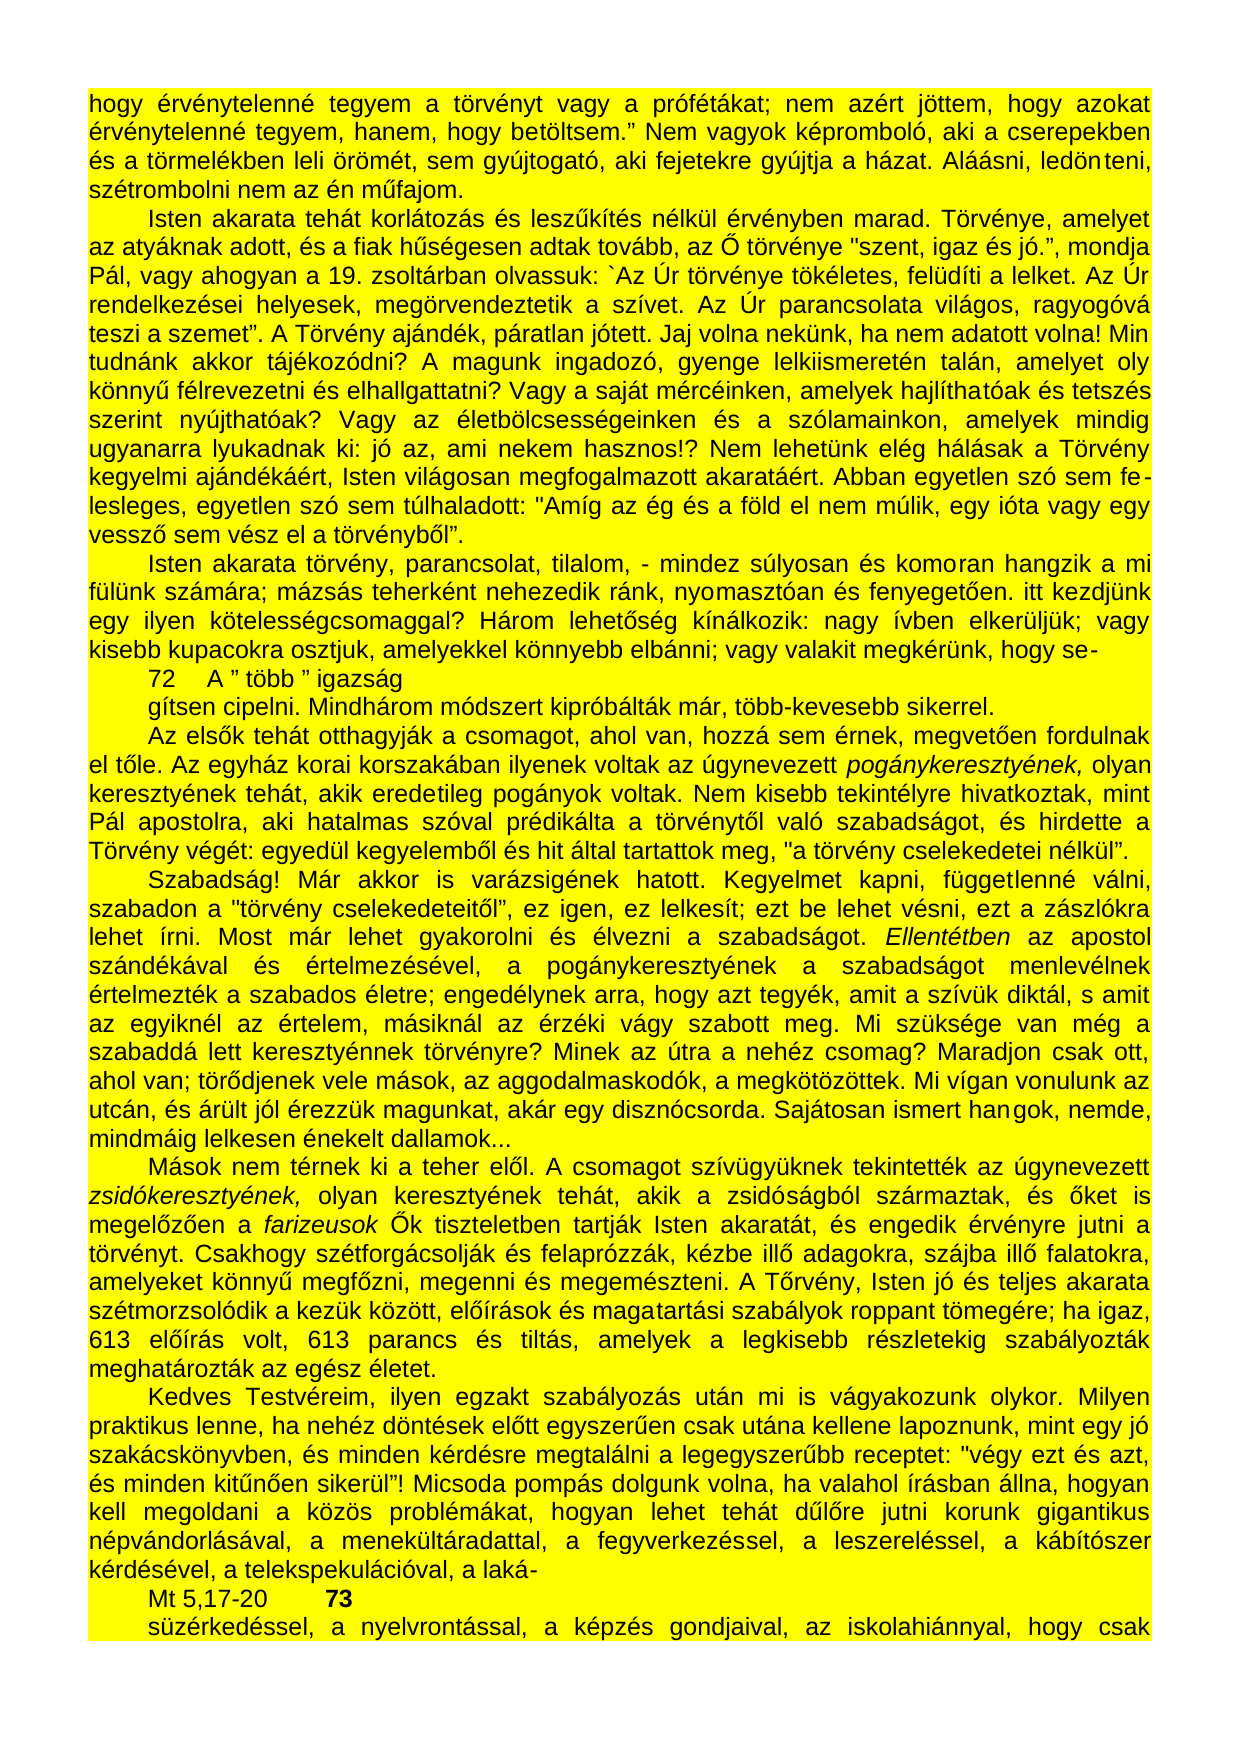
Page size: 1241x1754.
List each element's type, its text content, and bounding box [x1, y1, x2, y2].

text Isten akarata tehát korlátozás és leszűkítés nélkül érvényben marad. Törvénye, amelyet az atyáknak adott, és a fiak hűségesen adtak tovább, az Ő törvénye "szent, igaz és jó.”, mondja Pál, vagy ahogyan a 19. zsoltárban olvassuk: `Az Úr törvénye tökéletes, felüdíti a lelket. Az Úr rendelkezései helyesek, megörvendeztetik a szívet. Az Úr parancsolata világos, ragyogóvá teszi a szemet”. A Törvény ajándék, páratlan jótett. Jaj volna nekünk, ha nem adatott volna! Min tudnánk akkor tájékozódni? A magunk ingadozó, gyenge lelkiismeretén talán, amelyet oly könnyű félrevezetni és elhallgattatni? Vagy a saját mércéinken, amelyek hajlítha­tóak és tetszés szerint nyújthatóak? Vagy az életbölcsességeinken és a szólamainkon, amelyek mindig ugyanarra lyukadnak ki: jó az, ami nekem hasznos!? Nem lehetünk elég hálásak a Törvény kegyelmi ajándékáért, Isten világosan megfogalmazott akaratáért. Abban egyetlen szó sem fe­lesleges, egyetlen szó sem túlhaladott: "Amíg az ég és a föld el nem múlik, egy ióta vagy egy vessző sem vész el a törvényből”. [88, 203, 1152, 548]
text Isten akarata törvény, parancsolat, tilalom, - mindez súlyosan és komo­ran hangzik a mi fülünk számára; mázsás teherként nehezedik ránk, nyo­masztóan és fenyegetően. itt kezdjünk egy ilyen kötelességcsomaggal? Három lehetőség kínálkozik: nagy ívben elkerüljük; vagy kisebb kupacokra osztjuk, amelyekkel könnyebb elbánni; vagy valakit megkérünk, hogy se‑ [88, 548, 1152, 663]
text 72 A ” több ” igazság [88, 663, 1152, 692]
text süzérkedéssel, a nyelvrontással, a képzés gondjaival, az iskolahiánnyal, hogy csak [88, 1612, 1152, 1641]
text Szabadság! Már akkor is varázsigének hatott. Kegyelmet kapni, függet­lenné válni, szabadon a "törvény cselekedeteitől”, ez igen, ez lelkesít; ezt be lehet vésni, ezt a zászlókra lehet írni. Most már lehet gyakorolni és élvezni a szabadságot. Ellentétben az apostol szándékával és értelme­zésével, a pogánykeresztyének a szabadságot menlevélnek értelmezték a szabados életre; engedélynek arra, hogy azt tegyék, amit a szívük diktál, s amit az egyiknél az értelem, másiknál az érzéki vágy szabott meg. Mi szüksége van még a szabaddá lett keresztyénnek törvényre? Minek az útra a nehéz csomag? Maradjon csak ott, ahol van; törődjenek vele mások, az aggodalmaskodók, a megkötözöttek. Mi vígan vonulunk az utcán, és árült jól érezzük magunkat, akár egy disznócsorda. Sajátosan ismert han­gok, nemde, mindmáig lelkesen énekelt dallamok... [88, 865, 1152, 1152]
text Mások nem térnek ki a teher elől. A csomagot szívügyüknek tekintették az úgynevezett zsidókeresztyének, olyan keresztyének tehát, akik a zsidó­ságból származtak, és őket is megelőzően a farizeusok Ők tiszteletben tartják Isten akaratát, és engedik érvényre jutni a törvényt. Csakhogy szétforgácsolják és felaprózzák, kézbe illő adagokra, szájba illő falatokra, amelyeket könnyű megfőzni, megenni és megemészteni. A Tőrvény, Isten jó és teljes akarata szétmorzsolódik a kezük között, előírások és maga­tartási szabályok roppant tömegére; ha igaz, 613 előírás volt, 613 parancs és tiltás, amelyek a legkisebb részletekig szabályozták meghatározták az egész életet. [88, 1152, 1152, 1382]
text Az elsők tehát otthagyják a csomagot, ahol van, hozzá sem érnek, megvetően fordulnak el tőle. Az egyház korai korszakában ilyenek voltak az úgynevezett pogánykeresztyének, olyan keresztyének tehát, akik erede­tileg pogányok voltak. Nem kisebb tekintélyre hivatkoztak, mint Pál apos­tolra, aki hatalmas szóval prédikálta a törvénytől való szabadságot, és hirdette a Törvény végét: egyedül kegyelemből és hit által tartattok meg, "a törvény cselekedetei nélkül”. [88, 721, 1152, 865]
text Kedves Testvéreim, ilyen egzakt szabályozás után mi is vágyakozunk olykor. Milyen praktikus lenne, ha nehéz döntések előtt egyszerűen csak utána kellene lapoznunk, mint egy jó szakácskönyvben, és minden kérdésre megtalálni a legegyszerűbb receptet: "végy ezt és azt, és minden kitűnően sikerül”! Micsoda pompás dolgunk volna, ha valahol írásban állna, hogyan kell megoldani a közös problémákat, hogyan lehet tehát dűlőre jutni korunk gigantikus népvándorlásával, a menekültáradattal, a fegyverkezés­sel, a leszereléssel, a kábítószer kérdésével, a telekspekulációval, a laká‑ [88, 1382, 1152, 1583]
text hogy érvénytelenné tegyem a törvényt vagy a prófétákat; nem azért jöttem, hogy azokat érvénytelenné tegyem, hanem, hogy be­töltsem.” Nem vagyok képromboló, aki a cserepekben és a törmelékben leli örömét, sem gyújtogató, aki fejetekre gyújtja a házat. Aláásni, ledön­teni, szétrombolni nem az én műfajom. [88, 88, 1152, 203]
text gítsen cipelni. Mindhárom módszert kipróbálták már, több-kevesebb si­kerrel. [88, 692, 1152, 721]
text Mt 5,17-20 73 [88, 1583, 1152, 1612]
